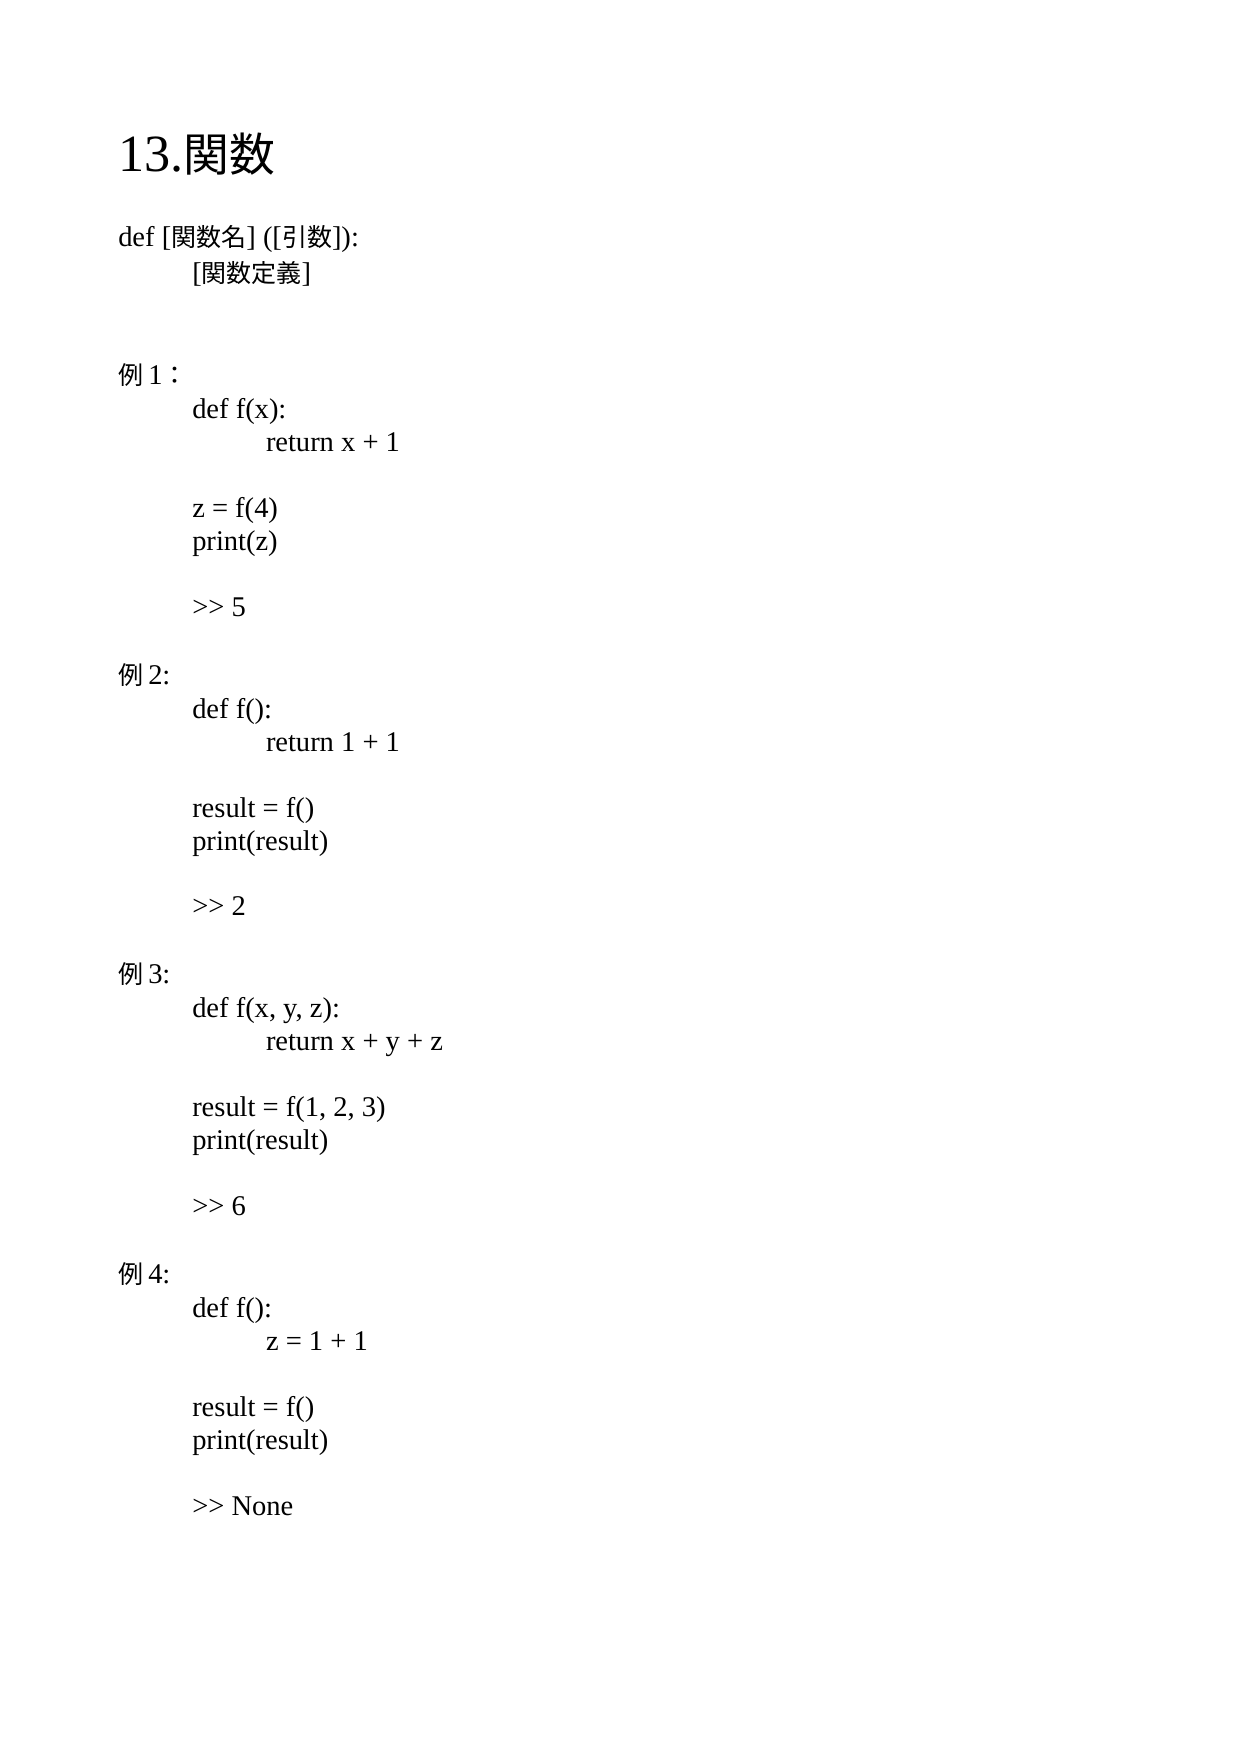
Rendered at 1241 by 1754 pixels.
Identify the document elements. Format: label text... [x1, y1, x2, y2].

text return x + 1 [118, 425, 1122, 458]
text >> None [118, 1488, 1122, 1521]
text def f(): [118, 1291, 1122, 1324]
text def f(x): [118, 392, 1122, 425]
text print(z) [118, 524, 1122, 557]
text print(result) [118, 823, 1122, 856]
text print(result) [118, 1422, 1122, 1455]
text 例4: [118, 1254, 1122, 1291]
text 例3: [118, 955, 1122, 991]
text return 1 + 1 [118, 724, 1122, 757]
text return x + y + z [118, 1024, 1122, 1057]
text z = 1 + 1 [118, 1324, 1122, 1357]
text def [関数名] ([引数]): [118, 217, 1122, 254]
text 例1： [118, 356, 1122, 392]
text def f(): [118, 692, 1122, 724]
text result = f(1, 2, 3) [118, 1090, 1122, 1123]
text >> 2 [118, 889, 1122, 922]
text >> 5 [118, 589, 1122, 622]
text >> 6 [118, 1189, 1122, 1222]
text result = f() [118, 1389, 1122, 1422]
text 13.関数 [118, 118, 1122, 184]
text def f(x, y, z): [118, 991, 1122, 1024]
text 例2: [118, 655, 1122, 692]
text result = f() [118, 790, 1122, 823]
text z = f(4) [118, 491, 1122, 524]
text print(result) [118, 1123, 1122, 1156]
text [関数定義] [118, 254, 1122, 290]
